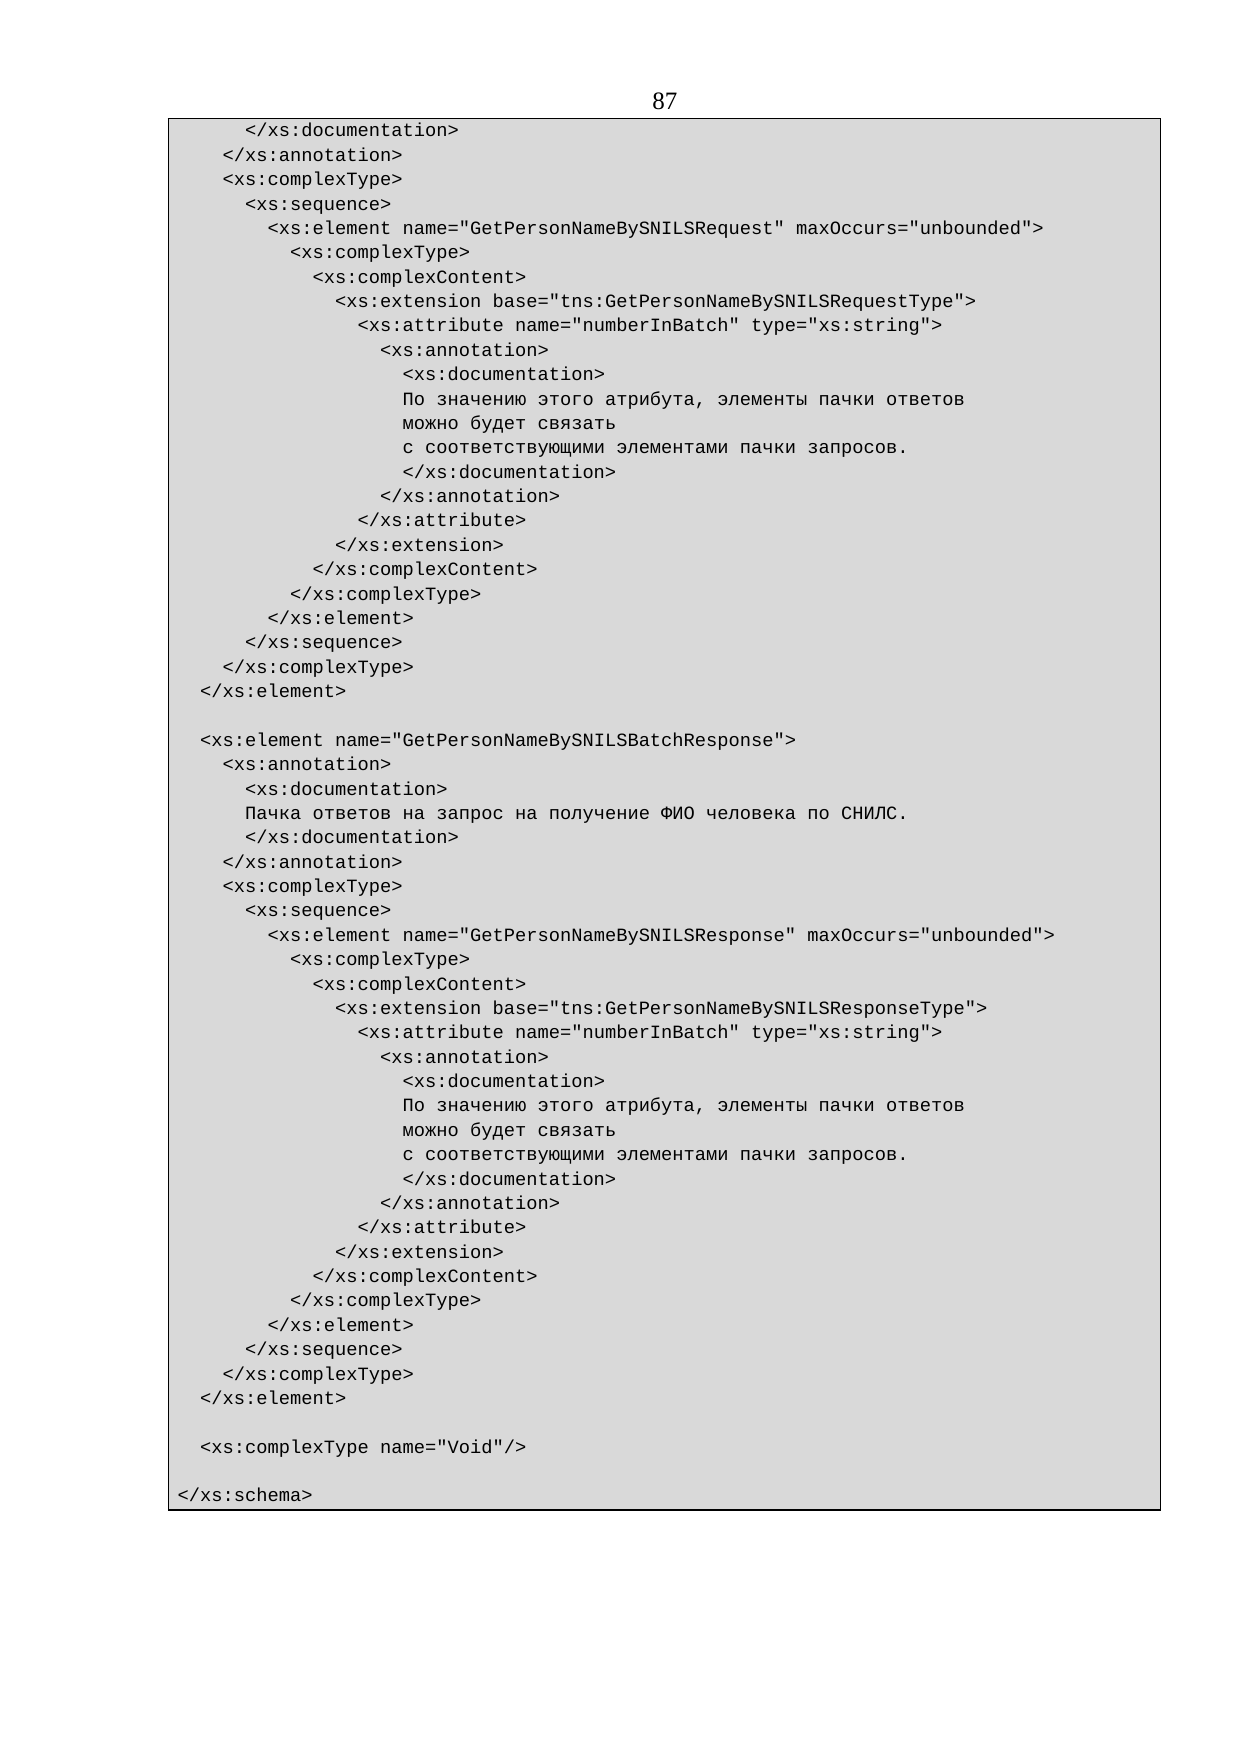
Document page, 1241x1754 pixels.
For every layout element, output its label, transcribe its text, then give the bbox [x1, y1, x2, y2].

text </xs:element> [169, 679, 1160, 703]
text По значению этого атрибута, элементы пачки ответов [169, 386, 1160, 411]
text </xs:complexType> [169, 581, 1160, 606]
text </xs:documentation> [169, 825, 1160, 849]
text </xs:sequence> [169, 1337, 1160, 1361]
text <xs:complexType> [169, 167, 1160, 191]
text </xs:complexContent> [169, 557, 1160, 581]
text <xs:documentation> [169, 776, 1160, 801]
text Пачка ответов на запрос на получение ФИО человека по СНИЛС. [169, 801, 1160, 825]
text По значению этого атрибута, элементы пачки ответов [169, 1093, 1160, 1117]
text </xs:element> [169, 606, 1160, 630]
text <xs:complexType> [169, 240, 1160, 264]
text </xs:extension> [169, 1239, 1160, 1264]
text <xs:extension base="tns:GetPersonNameBySNILSRequestType"> [169, 289, 1160, 313]
text <xs:complexContent> [169, 264, 1160, 289]
text можно будет связать [169, 411, 1160, 435]
text </xs:complexType> [169, 654, 1160, 679]
text с соответствующими элементами пачки запросов. [169, 435, 1160, 459]
text </xs:complexType> [169, 1361, 1160, 1386]
text </xs:documentation> [169, 1166, 1160, 1191]
text <xs:complexType> [169, 947, 1160, 971]
text </xs:schema> [169, 1483, 1160, 1509]
text <xs:annotation> [169, 337, 1160, 362]
text <xs:documentation> [169, 1069, 1160, 1093]
text <xs:element name="GetPersonNameBySNILSBatchResponse"> [169, 727, 1160, 752]
text <xs:element name="GetPersonNameBySNILSResponse" maxOccurs="unbounded"> [169, 922, 1160, 947]
text </xs:extension> [169, 532, 1160, 557]
text </xs:documentation> [169, 119, 1160, 142]
text <xs:attribute name="numberInBatch" type="xs:string"> [169, 313, 1160, 337]
text <xs:complexType> [169, 874, 1160, 898]
text </xs:sequence> [169, 630, 1160, 654]
text </xs:element> [169, 1386, 1160, 1410]
text <xs:extension base="tns:GetPersonNameBySNILSResponseType"> [169, 996, 1160, 1020]
text </xs:annotation> [169, 849, 1160, 874]
text <xs:complexType name="Void"/> [169, 1434, 1160, 1459]
text </xs:attribute> [169, 1215, 1160, 1239]
text <xs:attribute name="numberInBatch" type="xs:string"> [169, 1020, 1160, 1044]
text <xs:annotation> [169, 1044, 1160, 1069]
text </xs:documentation> [169, 459, 1160, 484]
text </xs:element> [169, 1312, 1160, 1337]
text <xs:annotation> [169, 752, 1160, 776]
text </xs:annotation> [169, 484, 1160, 508]
text </xs:complexType> [169, 1288, 1160, 1312]
text </xs:annotation> [169, 142, 1160, 167]
text <xs:sequence> [169, 191, 1160, 216]
text </xs:attribute> [169, 508, 1160, 532]
text </xs:complexContent> [169, 1264, 1160, 1288]
text с соответствующими элементами пачки запросов. [169, 1142, 1160, 1166]
text можно будет связать [169, 1117, 1160, 1142]
text <xs:sequence> [169, 898, 1160, 922]
text <xs:complexContent> [169, 971, 1160, 996]
text <xs:element name="GetPersonNameBySNILSRequest" maxOccurs="unbounded"> [169, 216, 1160, 240]
text <xs:documentation> [169, 362, 1160, 386]
text </xs:annotation> [169, 1191, 1160, 1215]
